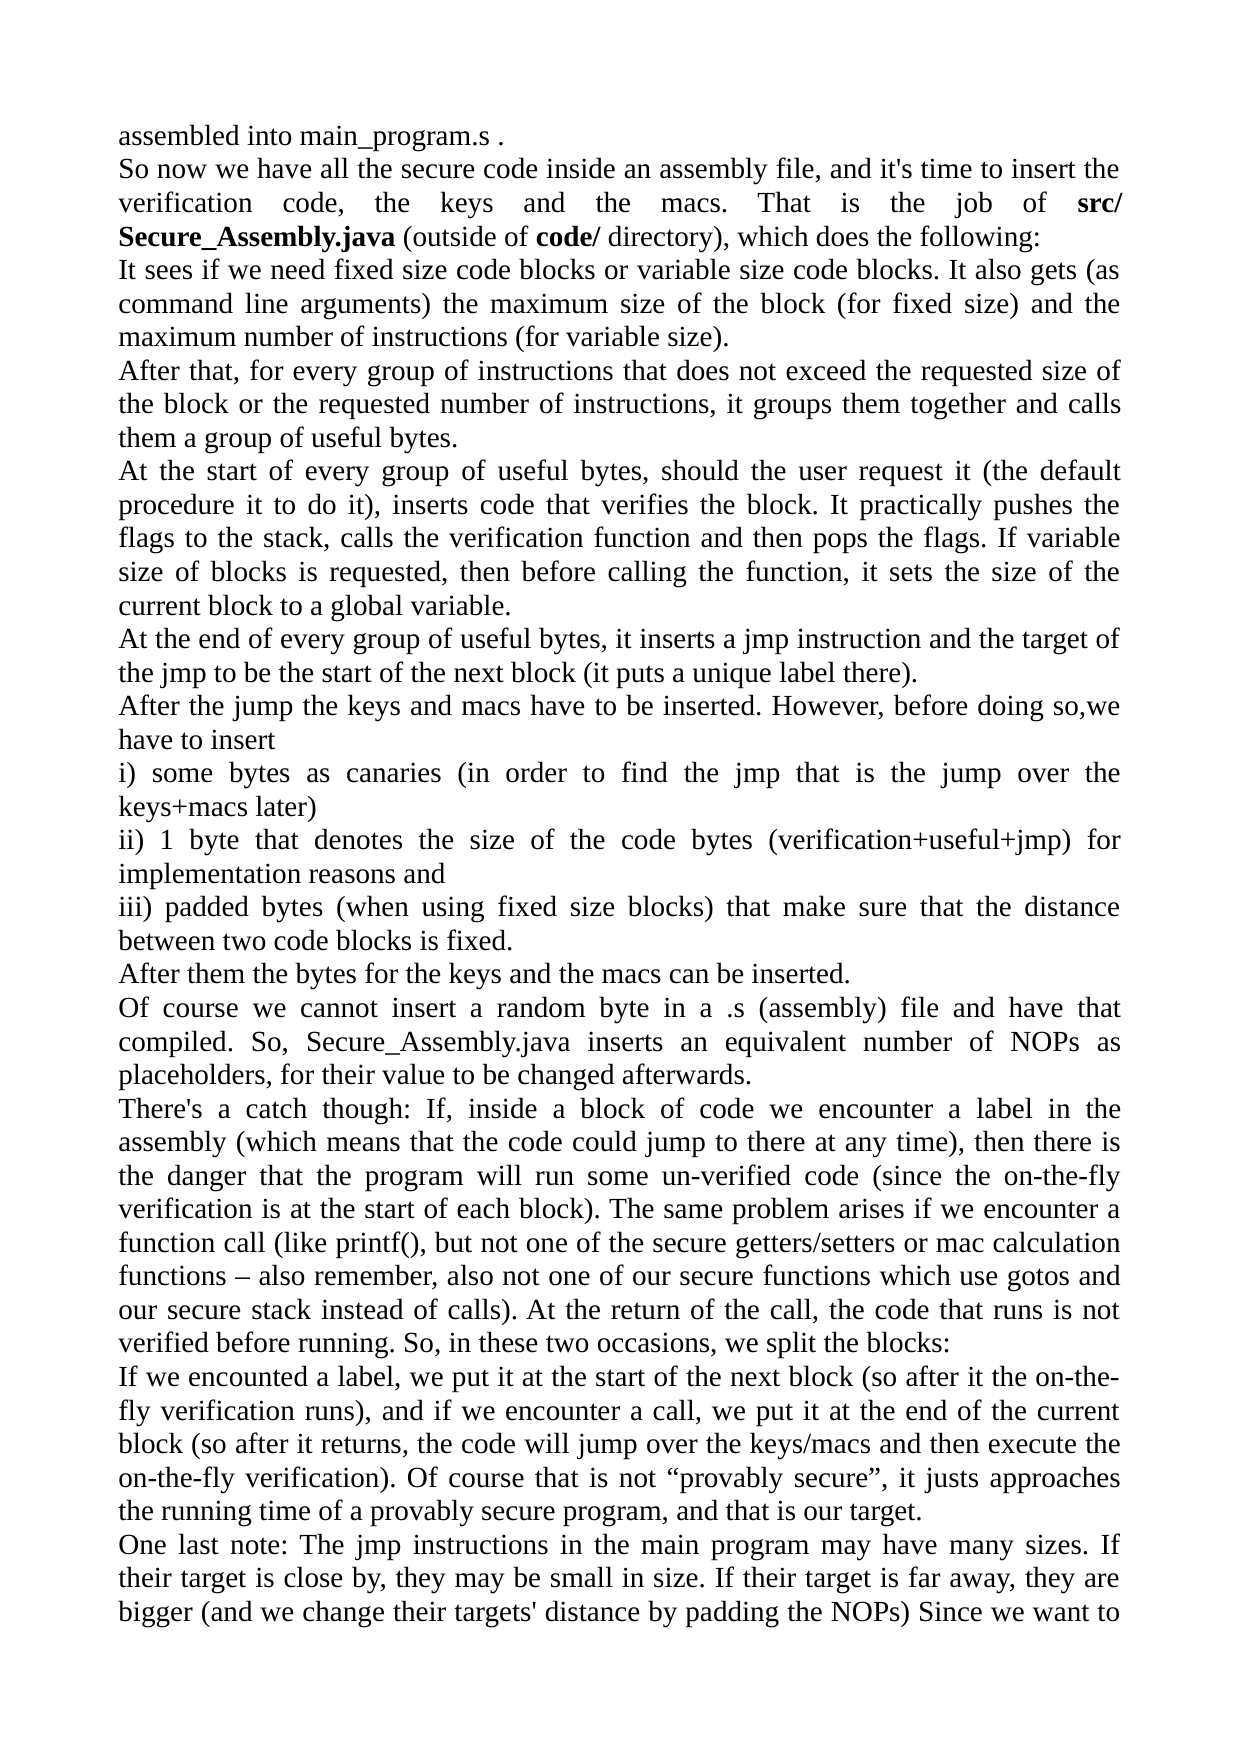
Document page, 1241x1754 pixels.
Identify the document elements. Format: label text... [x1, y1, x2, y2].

text assembled into main_program.s . [118, 118, 1122, 152]
text It sees if we need fixed size code blocks or variable size code blocks. It also gets (as command line arguments) the maximum size of the block (for fixed size) and the maximum number of instructions (for variable size). [118, 252, 1122, 353]
text At the start of every group of useful bytes, should the user request it (the default procedure it to do it), inserts code that verifies the block. It practically pushes the flags to the stack, calls the verification function and then pops the flags. If variable size of blocks is requested, then before calling the function, it sets the size of the current block to a global variable. [118, 453, 1122, 621]
text After that, for every group of instructions that does not exceed the requested size of the block or the requested number of instructions, it groups them together and calls them a group of useful bytes. [118, 353, 1122, 453]
text After the jump the keys and macs have to be inserted. However, before doing so,we have to insert [118, 688, 1122, 755]
text i) some bytes as canaries (in order to find the jmp that is the jump over the keys+macs later) [118, 755, 1122, 822]
text There's a catch though: If, inside a block of code we encounter a label in the assembly (which means that the code could jump to there at any time), then there is the danger that the program will run some un-verified code (since the on-the-fly verification is at the start of each block). The same problem arises if we encounter a function call (like printf(), but not one of the secure getters/setters or mac calculation functions – also remember, also not one of our secure functions which use gotos and our secure stack instead of calls). At the return of the call, the code that runs is not verified before running. So, in these two occasions, we split the blocks: [118, 1091, 1122, 1359]
text One last note: The jmp instructions in the main program may have many sizes. If their target is close by, they may be small in size. If their target is far away, they are bigger (and we change their targets' distance by padding the NOPs) Since we want to [118, 1527, 1122, 1627]
text iii) padded bytes (when using fixed size blocks) that make sure that the distance between two code blocks is fixed. [118, 889, 1122, 957]
text If we encounted a label, we put it at the start of the next block (so after it the on-the-fly verification runs), and if we encounter a call, we put it at the end of the current block (so after it returns, the code will jump over the keys/macs and then execute the on-the-fly verification). Of course that is not “provably secure”, it justs approaches the running time of a provably secure program, and that is our target. [118, 1359, 1122, 1527]
text After them the bytes for the keys and the macs can be inserted. [118, 957, 1122, 990]
text ii) 1 byte that denotes the size of the code bytes (verification+useful+jmp) for implementation reasons and [118, 822, 1122, 889]
text Of course we cannot insert a random byte in a .s (assembly) file and have that compiled. So, Secure_Assembly.java inserts an equivalent number of NOPs as placeholders, for their value to be changed afterwards. [118, 990, 1122, 1091]
text So now we have all the secure code inside an assembly file, and it's time to insert the verification code, the keys and the macs. That is the job of src/ Secure_Assembly.java (outside of code/ directory), which does the following: [118, 152, 1122, 252]
text At the end of every group of useful bytes, it inserts a jmp instruction and the target of the jmp to be the start of the next block (it puts a unique label there). [118, 621, 1122, 688]
